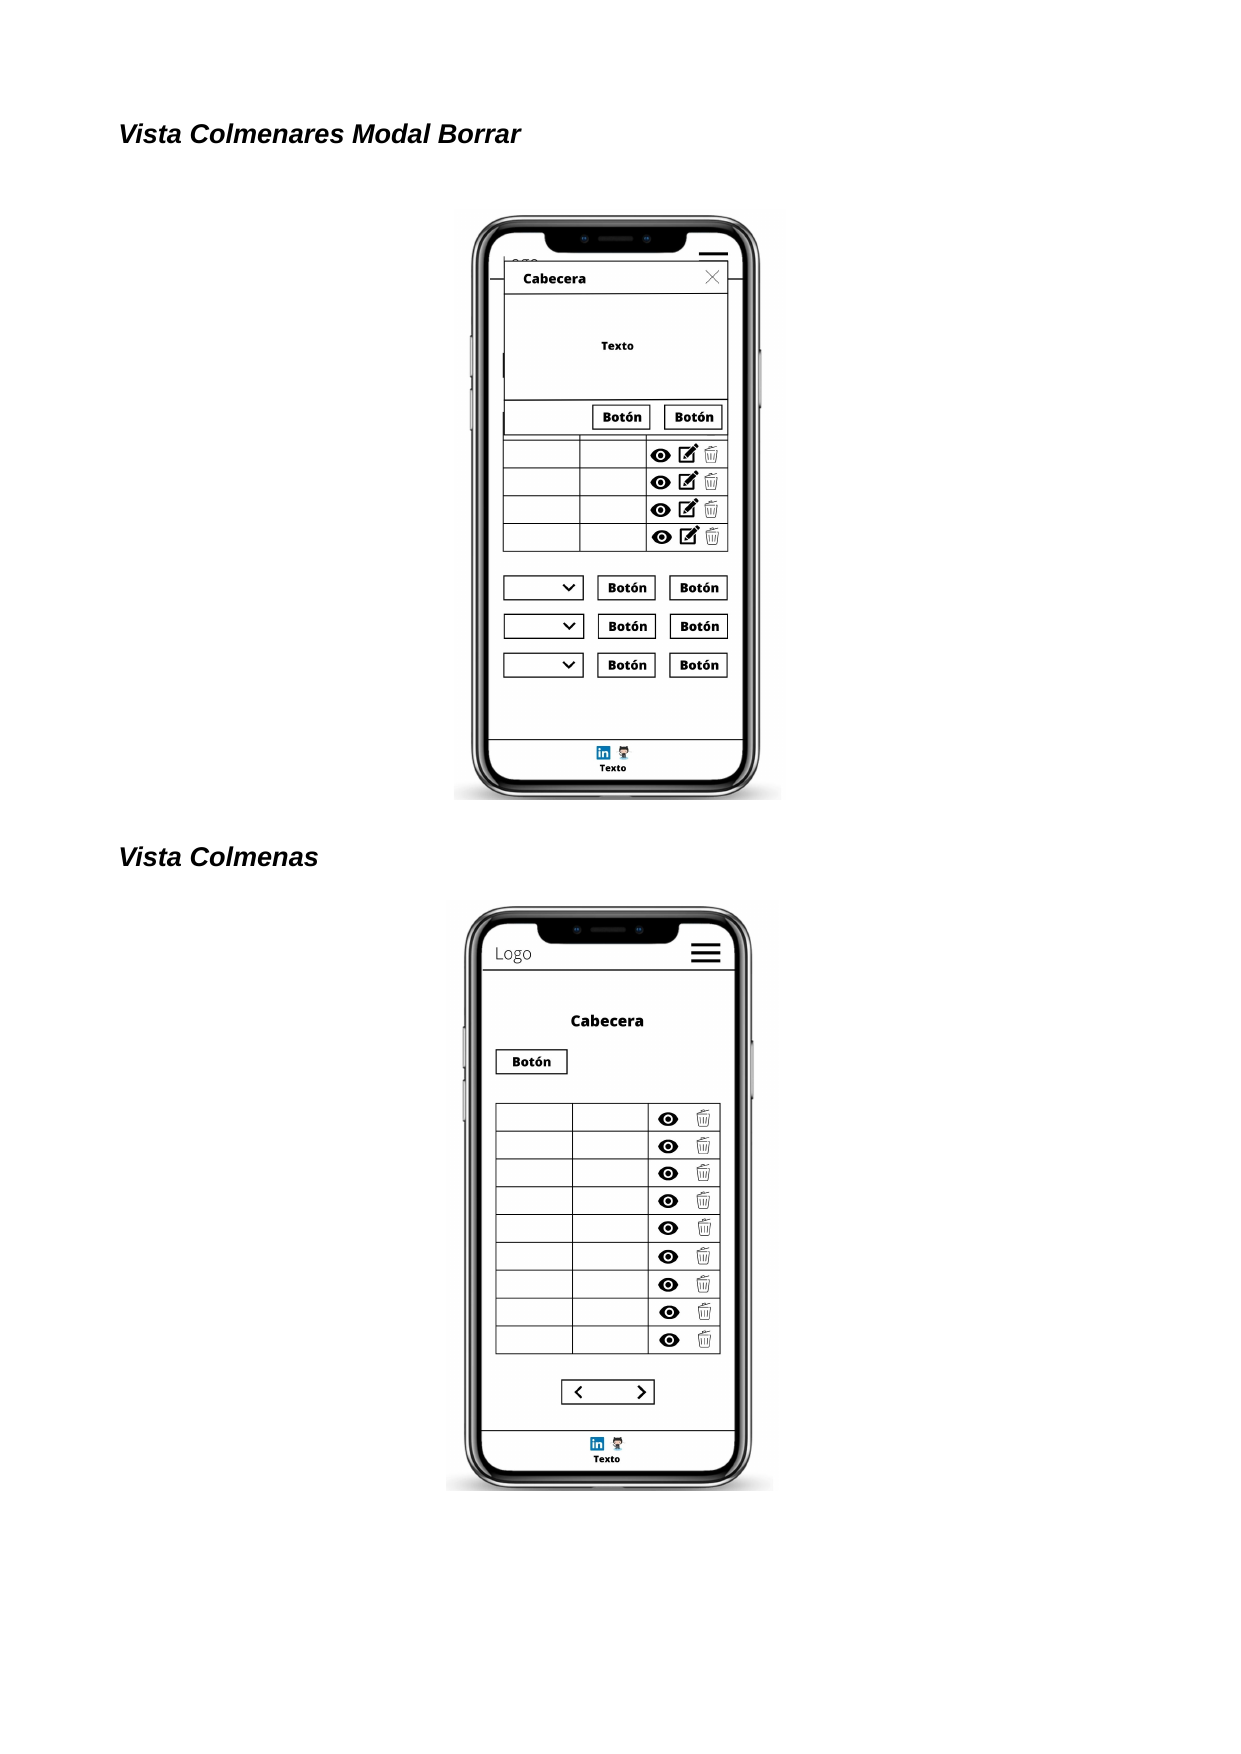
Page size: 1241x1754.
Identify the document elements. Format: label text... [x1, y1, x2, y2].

picture [453, 209, 787, 800]
subtitle Vista Colmenares Modal Borrar [118, 118, 1122, 149]
picture [446, 900, 779, 1491]
subtitle Vista Colmenas [118, 841, 1122, 872]
